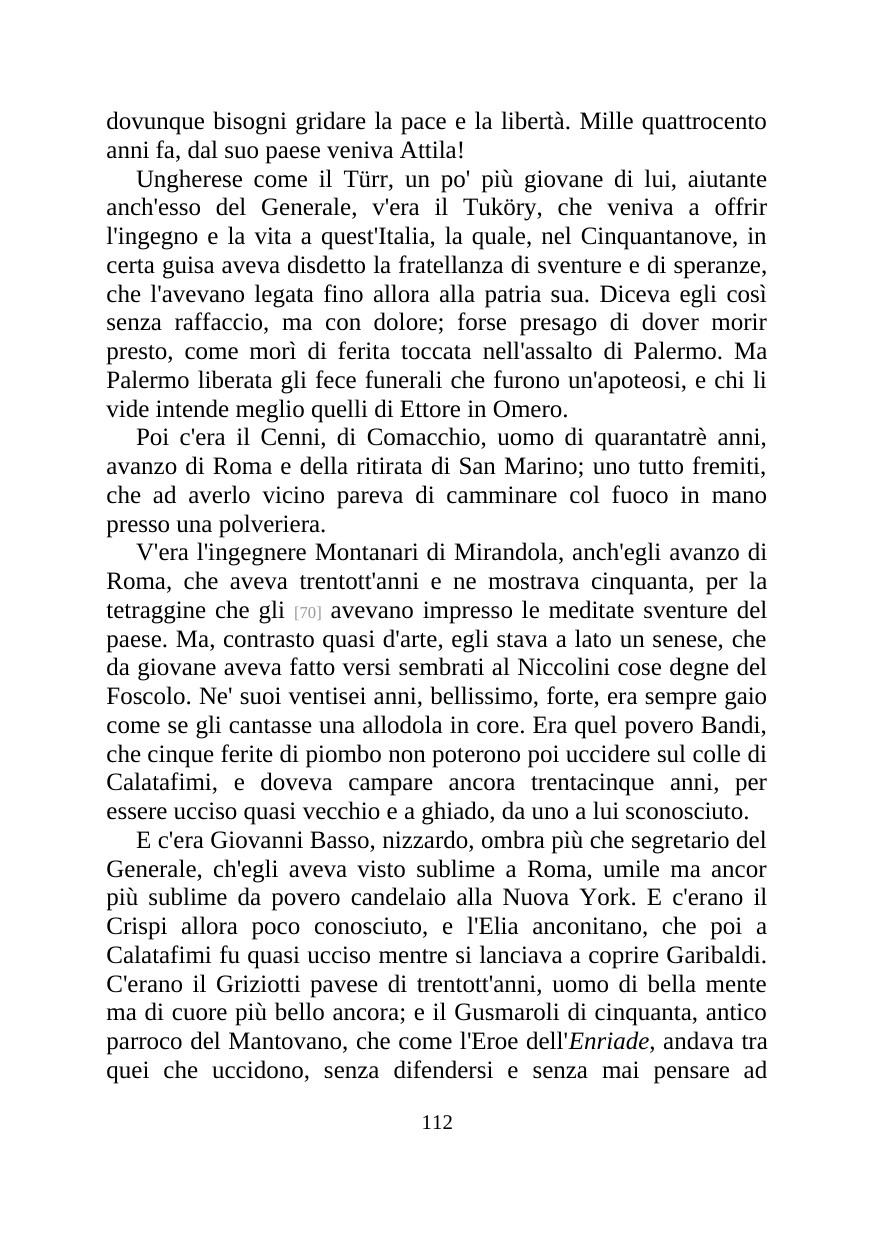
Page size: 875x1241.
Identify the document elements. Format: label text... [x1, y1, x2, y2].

text V'era l'ingegnere Montanari di Mirandola, anch'egli avanzo di Roma, che aveva trentott'anni e ne mostrava cinquanta, per la tetraggine che gli [70] avevano impresso le meditate sventure del paese. Ma, contrasto quasi d'arte, egli stava a lato un senese, che da giovane aveva fatto versi sembrati al Niccolini cose degne del Foscolo. Ne' suoi ventisei anni, bellissimo, forte, era sempre gaio come se gli cantasse una allodola in core. Era quel povero Bandi, che cinque ferite di piombo non poterono poi uccidere sul colle di Calatafimi, e doveva campare ancora trentacinque anni, per essere ucciso quasi vecchio e a ghiado, da uno a lui sconosciuto. [106, 537, 768, 825]
text dovunque bisogni gridare la pace e la libertà. Mille quattrocento anni fa, dal suo paese veniva Attila! [106, 106, 768, 164]
text Poi c'era il Cenni, di Comacchio, uomo di quarantatrè anni, avanzo di Roma e della ritirata di San Marino; uno tutto fremiti, che ad averlo vicino pareva di camminare col fuoco in mano presso una polveriera. [106, 422, 768, 537]
text E c'era Giovanni Basso, nizzardo, ombra più che segretario del Generale, ch'egli aveva visto sublime a Roma, umile ma ancor più sublime da povero candelaio alla Nuova York. E c'erano il Crispi allora poco conosciuto, e l'Elia anconitano, che poi a Calatafimi fu quasi ucciso mentre si lanciava a coprire Garibaldi. C'erano il Griziotti pavese di trentott'anni, uomo di bella mente ma di cuore più bello ancora; e il Gusmaroli di cinquanta, antico parroco del Mantovano, che come l'Eroe dell'Enriade, andava tra quei che uccidono, senza difendersi e senza mai pensare ad [106, 825, 768, 1084]
text Ungherese come il Türr, un po' più giovane di lui, aiutante anch'esso del Generale, v'era il Tuköry, che veniva a offrir l'ingegno e la vita a quest'Italia, la quale, nel Cinquantanove, in certa guisa aveva disdetto la fratellanza di sventure e di speranze, che l'avevano legata fino allora alla patria sua. Diceva egli così senza raffaccio, ma con dolore; forse presago di dover morir presto, come morì di ferita toccata nell'assalto di Palermo. Ma Palermo liberata gli fece funerali che furono un'apoteosi, e chi li vide intende meglio quelli di Ettore in Omero. [106, 164, 768, 422]
